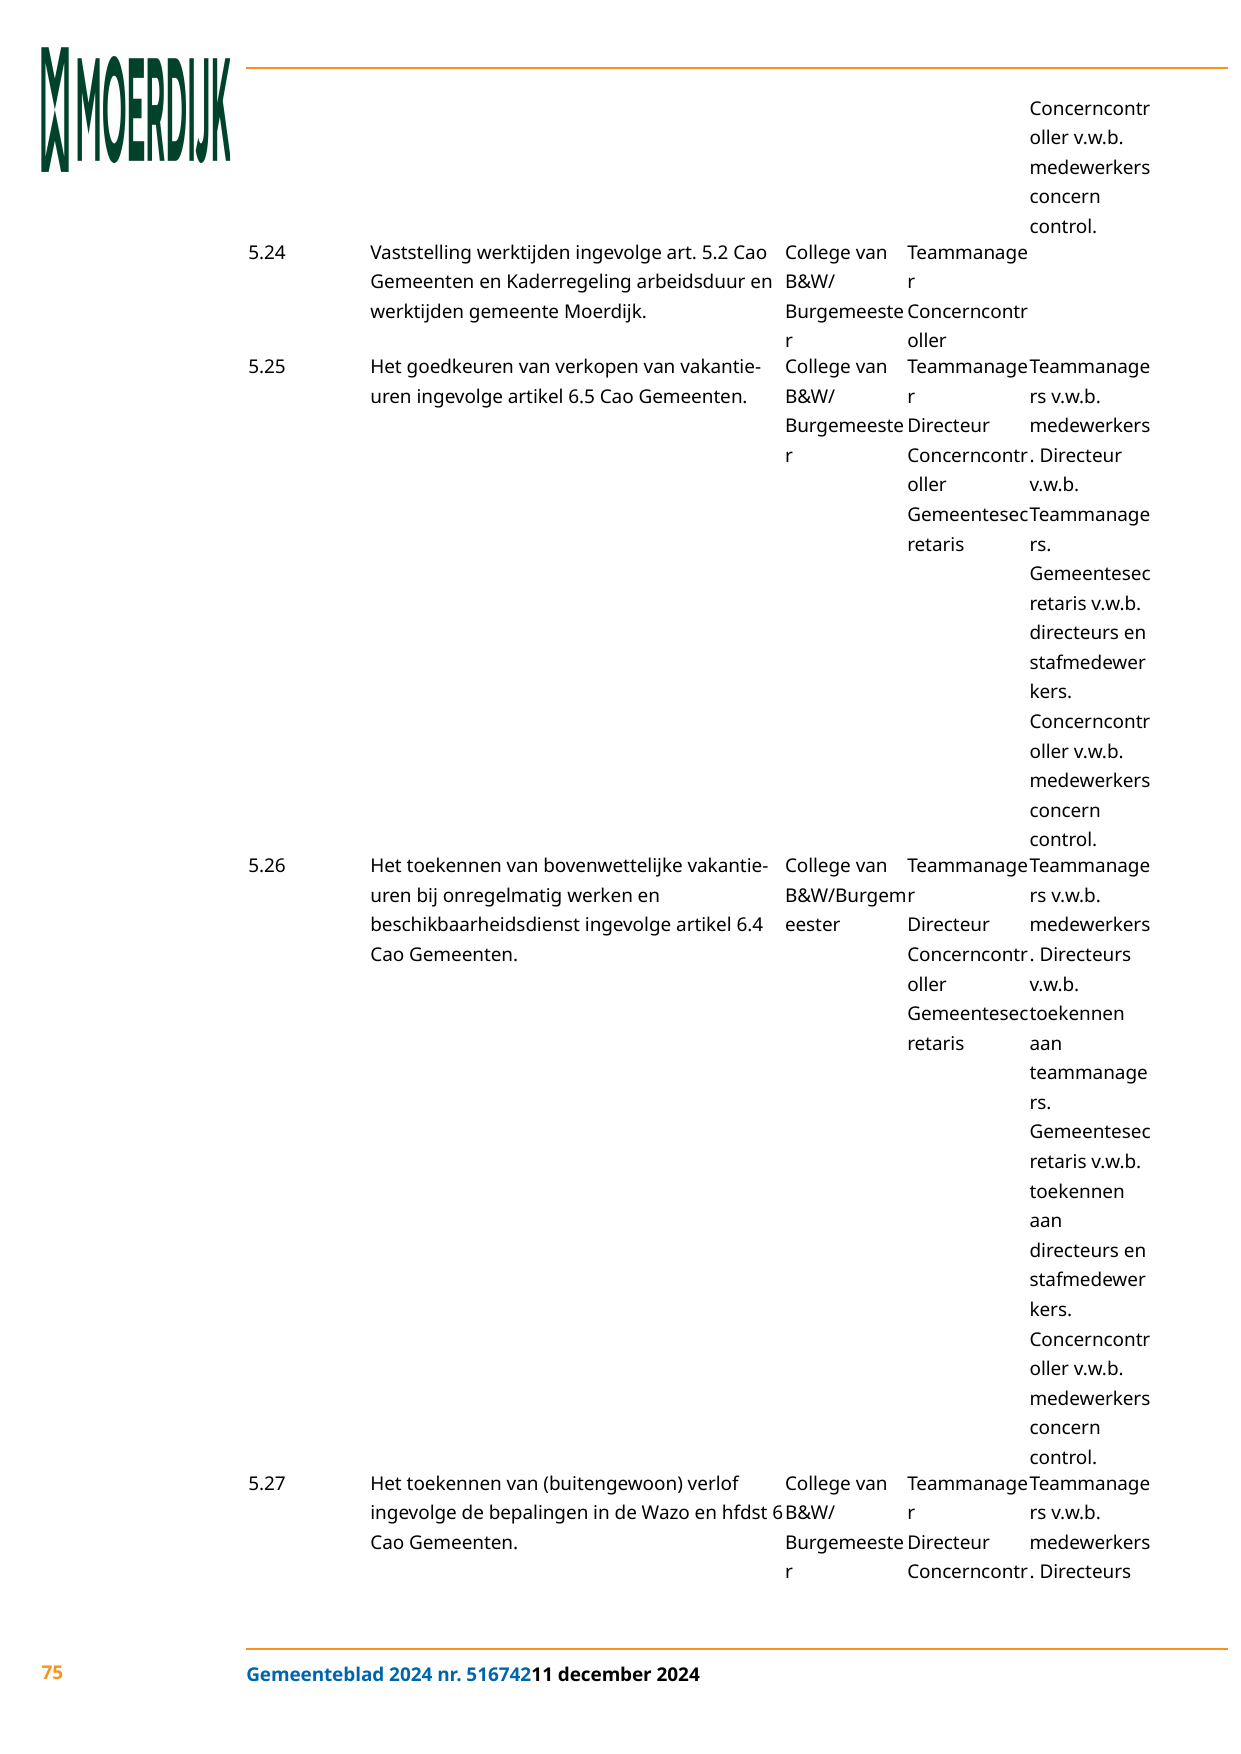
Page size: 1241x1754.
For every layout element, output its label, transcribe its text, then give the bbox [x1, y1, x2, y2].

table_cell Het toekennen van bovenwettelijke vakantie-uren bij onregelmatig werken en beschikbaarheidsdienst ingevolge artikel 6.4 Cao Gemeenten. [370, 853, 785, 1470]
table_cell College van B&W/ Burgemeester [785, 1470, 907, 1584]
table_cell [370, 95, 785, 239]
table_cell College van B&W/ Burgemeester [785, 353, 907, 852]
picture [41, 47, 231, 172]
table_cell Teammanagers v.w.b. medewerkers. Directeur v.w.b. Teammanagers. Gemeentesecretaris v.w.b. directeurs en stafmedewerkers. Concerncontroller v.w.b. medewerkers concern control. [1029, 353, 1152, 852]
table_cell Het toekennen van (buitengewoon) verlof ingevolge de bepalingen in de Wazo en hfdst 6 Cao Gemeenten. [370, 1470, 785, 1584]
table_cell Teammanagers v.w.b. medewerkers. Directeurs [1029, 1470, 1152, 1584]
table_cell Teammanagers v.w.b. medewerkers. Directeurs v.w.b. toekennen aan teammanagers. Gemeentesecretaris v.w.b. toekennen aan directeurs en stafmedewerkers. Concerncontroller v.w.b. medewerkers concern control. [1029, 853, 1152, 1470]
table_cell [907, 95, 1029, 239]
table_cell Teammanager Directeur Concerncontroller Gemeentesecretaris [907, 853, 1029, 1470]
table_cell 5.26 [248, 853, 370, 1470]
table_cell Het goedkeuren van verkopen van vakantie-uren ingevolge artikel 6.5 Cao Gemeenten. [370, 353, 785, 852]
table_cell [248, 95, 370, 239]
table_cell 5.27 [248, 1470, 370, 1584]
table_cell Teammanager Directeur Concerncontr [907, 1470, 1029, 1584]
table_cell [785, 95, 907, 239]
table_cell Vaststelling werktijden ingevolge art. 5.2 Cao Gemeenten en Kaderregeling arbeidsduur en werktijden gemeente Moerdijk. [370, 239, 785, 353]
table_cell College van B&W/ Burgemeester [785, 239, 907, 353]
table_cell Concerncontroller v.w.b. medewerkers concern control. [1029, 95, 1152, 239]
table_cell Teammanager Directeur Concerncontroller Gemeentesecretaris [907, 353, 1029, 852]
table_cell 5.24 [248, 239, 370, 353]
table_cell Teammanager Concerncontroller [907, 239, 1029, 353]
table_cell [1029, 239, 1152, 353]
table_cell 5.25 [248, 353, 370, 852]
table_cell College van B&W/Burgemeester [785, 853, 907, 1470]
